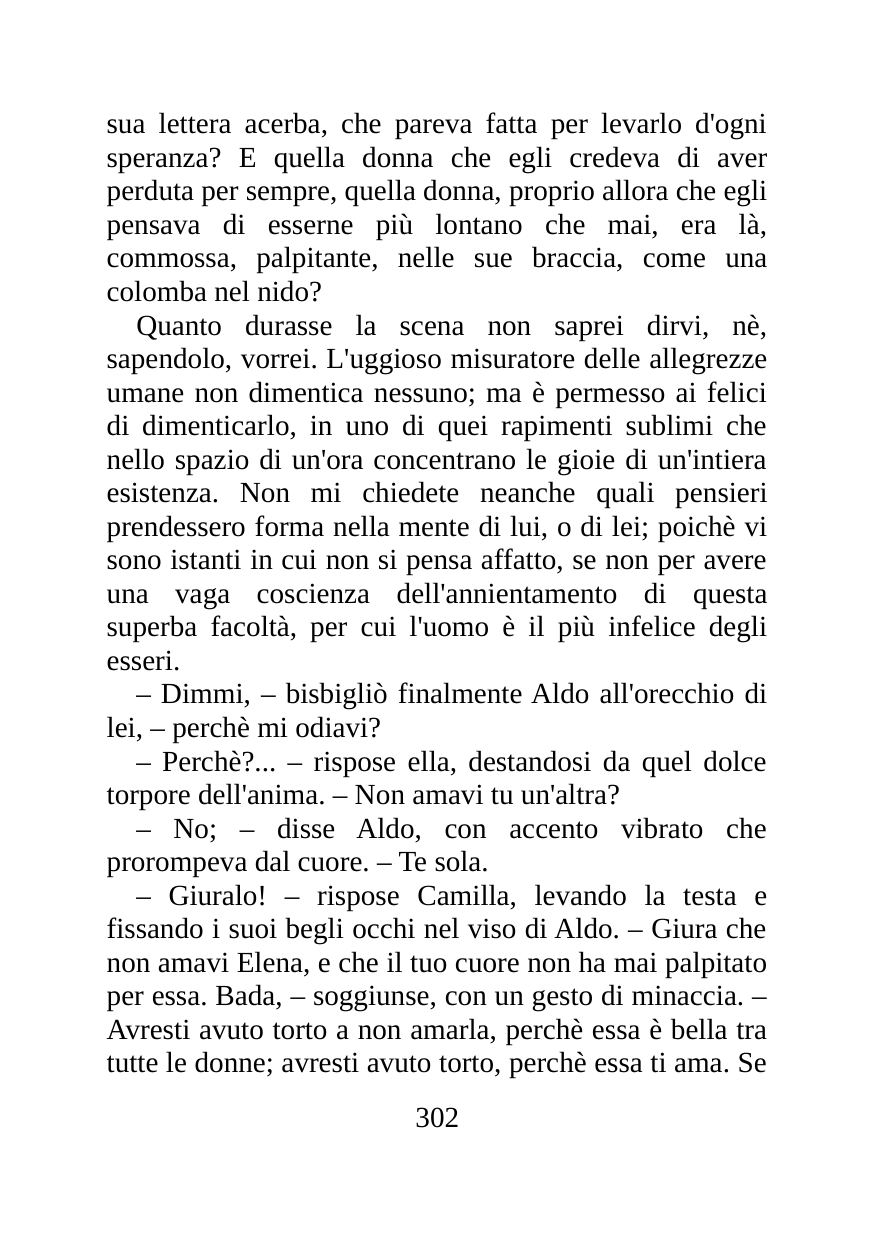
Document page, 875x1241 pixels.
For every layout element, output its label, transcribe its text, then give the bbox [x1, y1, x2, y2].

text sua lettera acerba, che pareva fatta per levarlo d'ogni speranza? E quella donna che egli credeva di aver perduta per sempre, quella donna, proprio allora che egli pensava di esserne più lontano che mai, era là, commossa, palpitante, nelle sue braccia, come una colomba nel nido? [106, 106, 768, 308]
text ‒ Perchè?... ‒ rispose ella, destandosi da quel dolce torpore dell'anima. ‒ Non amavi tu un'altra? [106, 744, 768, 811]
text ‒ Dimmi, ‒ bisbigliò finalmente Aldo all'orecchio di lei, ‒ perchè mi odiavi? [106, 677, 768, 744]
text Quanto durasse la scena non saprei dirvi, nè, sapendolo, vorrei. L'uggioso misuratore delle allegrezze umane non dimentica nessuno; ma è permesso ai felici di dimenticarlo, in uno di quei rapimenti sublimi che nello spazio di un'ora concentrano le gioie di un'intiera esistenza. Non mi chiedete neanche quali pensieri prendessero forma nella mente di lui, o di lei; poichè vi sono istanti in cui non si pensa affatto, se non per avere una vaga coscienza dell'annientamento di questa superba facoltà, per cui l'uomo è il più infelice degli esseri. [106, 308, 768, 677]
text ‒ No; ‒ disse Aldo, con accento vibrato che prorompeva dal cuore. ‒ Te sola. [106, 811, 768, 878]
text ‒ Giuralo! ‒ rispose Camilla, levando la testa e fissando i suoi begli occhi nel viso di Aldo. ‒ Giura che non amavi Elena, e che il tuo cuore non ha mai palpitato per essa. Bada, ‒ soggiunse, con un gesto di minaccia. ‒ Avresti avuto torto a non amarla, perchè essa è bella tra tutte le donne; avresti avuto torto, perchè essa ti ama. Se [106, 878, 768, 1079]
